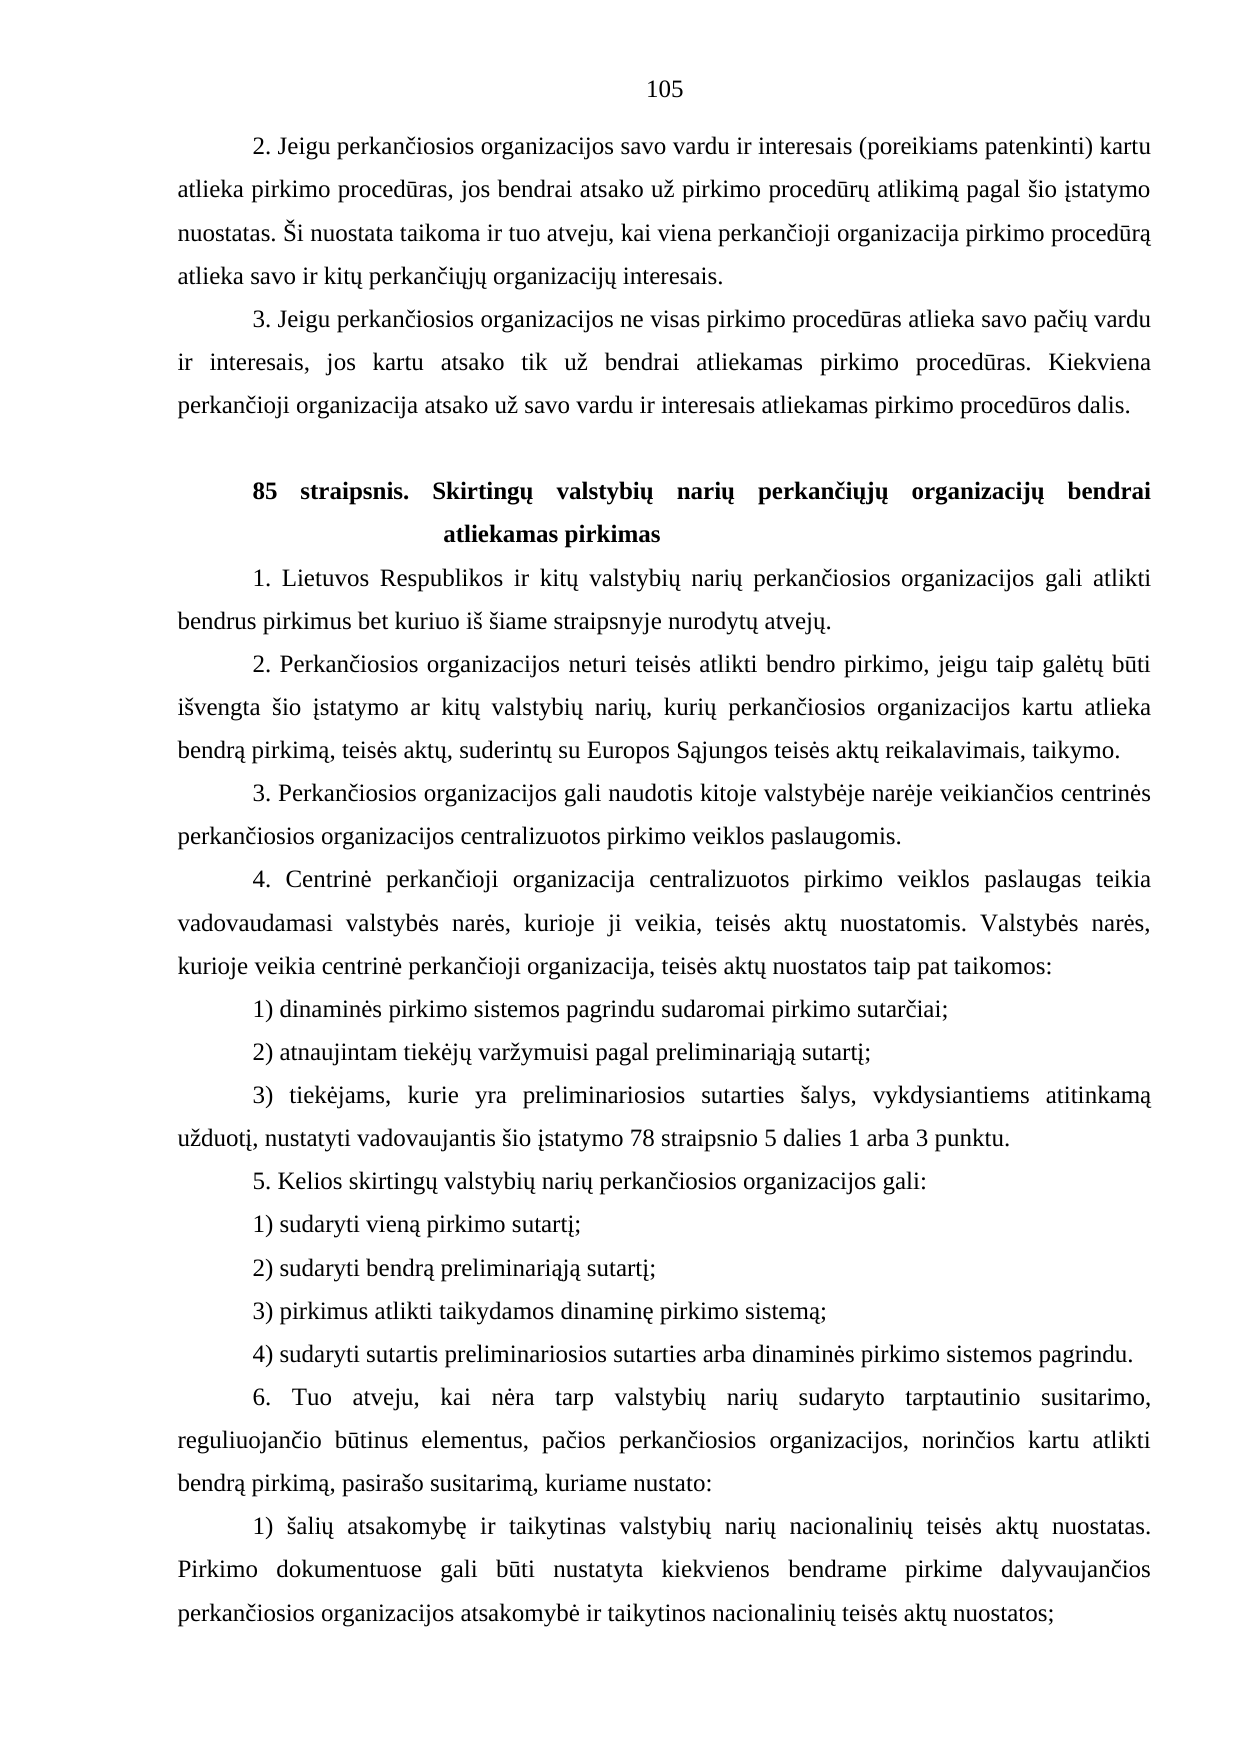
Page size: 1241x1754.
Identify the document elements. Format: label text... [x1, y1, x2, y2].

text 2. Jeigu perkančiosios organizacijos savo vardu ir interesais (poreikiams patenkinti) kartu atlieka pirkimo procedūras, jos bendrai atsako už pirkimo procedūrų atlikimą pagal šio įstatymo nuostatas. Ši nuostata taikoma ir tuo atveju, kai viena perkančioji organizacija pirkimo procedūrą atlieka savo ir kitų perkančiųjų organizacijų interesais. [177, 131, 1152, 289]
text 5. Kelios skirtingų valstybių narių perkančiosios organizacijos gali: [177, 1166, 1152, 1195]
text 6. Tuo atveju, kai nėra tarp valstybių narių sudaryto tarptautinio susitarimo, reguliuojančio būtinus elementus, pačios perkančiosios organizacijos, norinčios kartu atlikti bendrą pirkimą, pasirašo susitarimą, kuriame nustato: [177, 1382, 1152, 1497]
text 85 straipsnis. Skirtingų valstybių narių perkančiųjų organizacijų bendrai atliekamas pirkimas [252, 476, 1152, 548]
text 1. Lietuvos Respublikos ir kitų valstybių narių perkančiosios organizacijos gali atlikti bendrus pirkimus bet kuriuo iš šiame straipsnyje nurodytų atvejų. [177, 563, 1152, 634]
text 1) dinaminės pirkimo sistemos pagrindu sudaromai pirkimo sutarčiai; [177, 994, 1152, 1023]
text 2) sudaryti bendrą preliminariąją sutartį; [177, 1253, 1152, 1281]
text 3. Perkančiosios organizacijos gali naudotis kitoje valstybėje narėje veikiančios centrinės perkančiosios organizacijos centralizuotos pirkimo veiklos paslaugomis. [177, 778, 1152, 850]
text 3) pirkimus atlikti taikydamos dinaminę pirkimo sistemą; [177, 1296, 1152, 1324]
text 4. Centrinė perkančioji organizacija centralizuotos pirkimo veiklos paslaugas teikia vadovaudamasi valstybės narės, kurioje ji veikia, teisės aktų nuostatomis. Valstybės narės, kurioje veikia centrinė perkančioji organizacija, teisės aktų nuostatos taip pat taikomos: [177, 864, 1152, 979]
text 3) tiekėjams, kurie yra preliminariosios sutarties šalys, vykdysiantiems atitinkamą užduotį, nustatyti vadovaujantis šio įstatymo 78 straipsnio 5 dalies 1 arba 3 punktu. [177, 1080, 1152, 1152]
text 1) šalių atsakomybę ir taikytinas valstybių narių nacionalinių teisės aktų nuostatas. Pirkimo dokumentuose gali būti nustatyta kiekvienos bendrame pirkime dalyvaujančios perkančiosios organizacijos atsakomybė ir taikytinos nacionalinių teisės aktų nuostatos; [177, 1511, 1152, 1626]
text 4) sudaryti sutartis preliminariosios sutarties arba dinaminės pirkimo sistemos pagrindu. [177, 1339, 1152, 1368]
text 1) sudaryti vieną pirkimo sutartį; [177, 1209, 1152, 1238]
text 2) atnaujintam tiekėjų varžymuisi pagal preliminariąją sutartį; [177, 1037, 1152, 1066]
text 3. Jeigu perkančiosios organizacijos ne visas pirkimo procedūras atlieka savo pačių vardu ir interesais, jos kartu atsako tik už bendrai atliekamas pirkimo procedūras. Kiekviena perkančioji organizacija atsako už savo vardu ir interesais atliekamas pirkimo procedūros dalis. [177, 304, 1152, 419]
text 2. Perkančiosios organizacijos neturi teisės atlikti bendro pirkimo, jeigu taip galėtų būti išvengta šio įstatymo ar kitų valstybių narių, kurių perkančiosios organizacijos kartu atlieka bendrą pirkimą, teisės aktų, suderintų su Europos Sąjungos teisės aktų reikalavimais, taikymo. [177, 649, 1152, 764]
